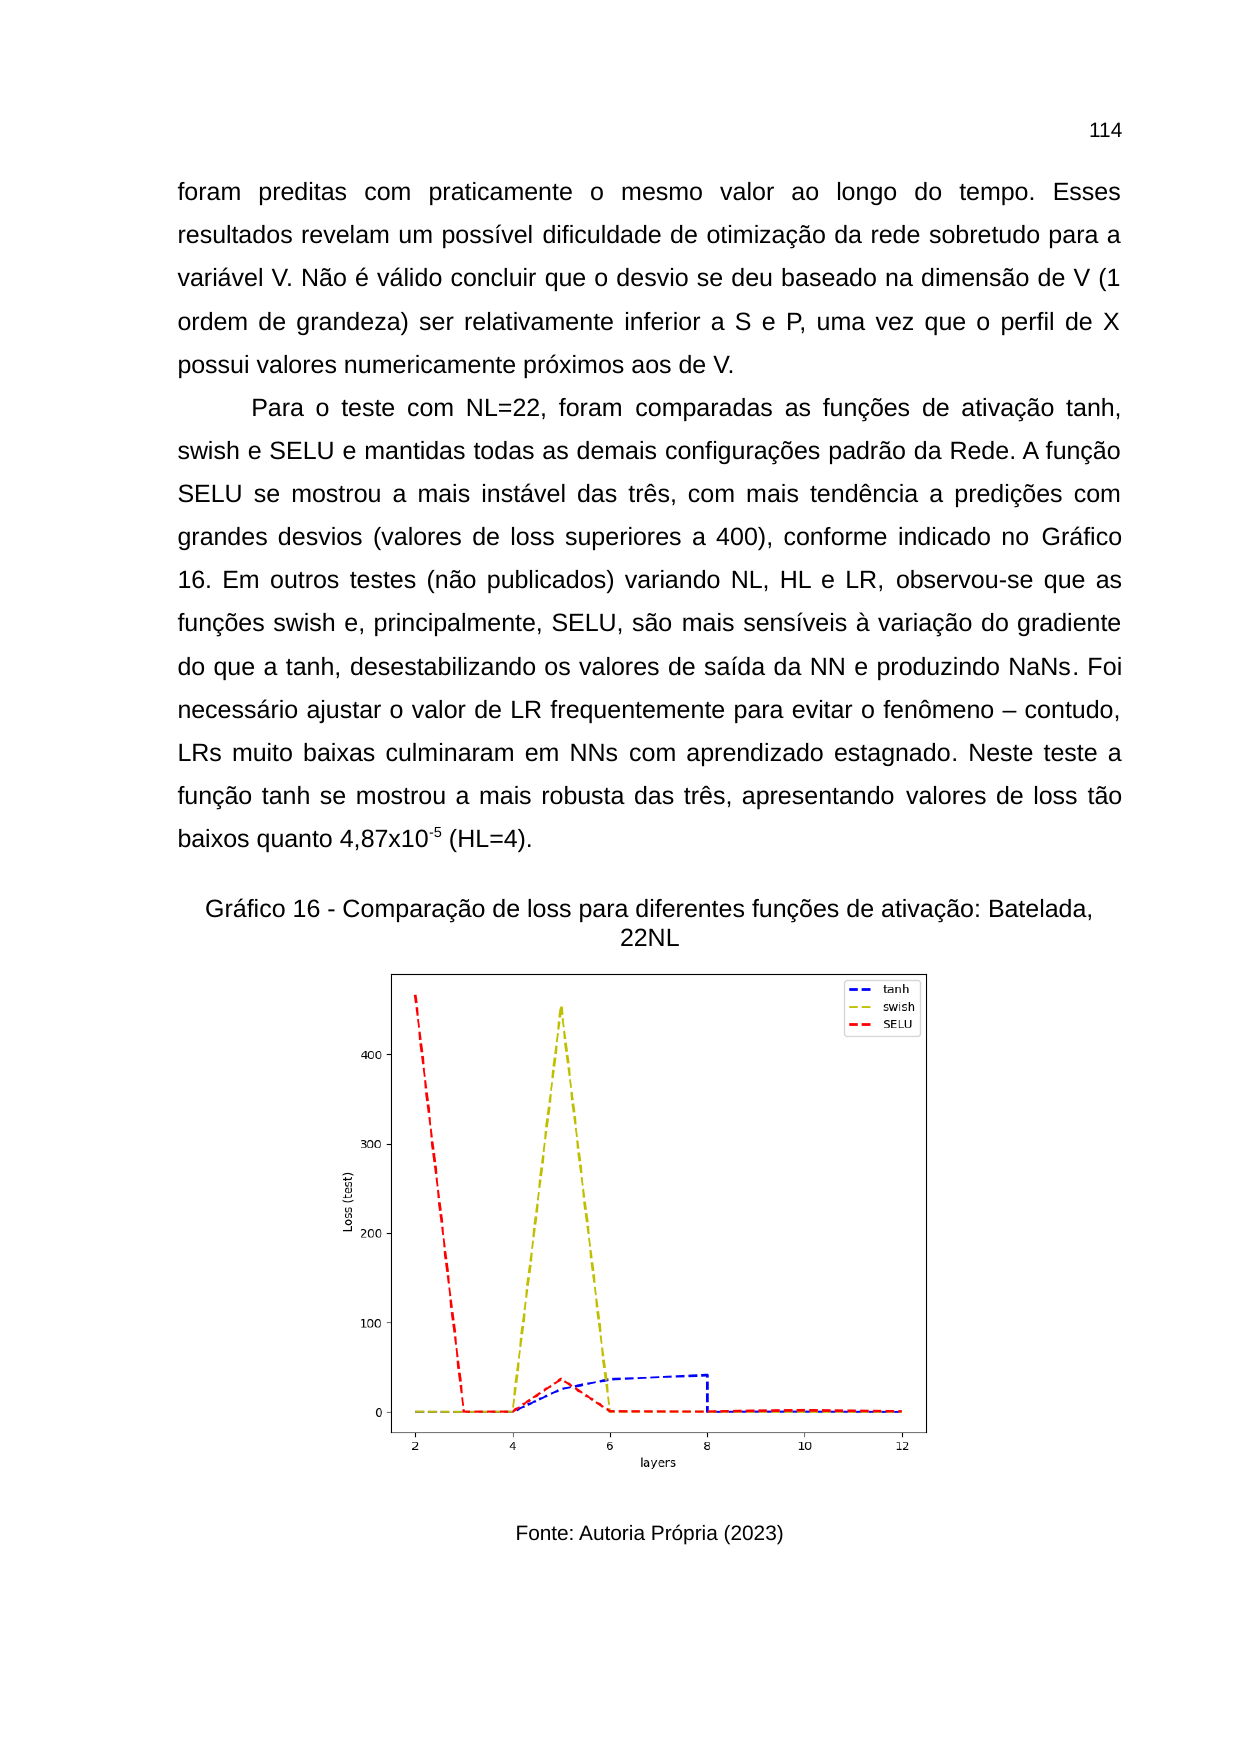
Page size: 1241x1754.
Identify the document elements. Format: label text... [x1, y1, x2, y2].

text Fonte: Autoria Própria (2023) [177, 1521, 1122, 1545]
text foram preditas com praticamente o mesmo valor ao longo do tempo. Esses resultados revelam um possível dificuldade de otimização da rede sobretudo para a variável V. Não é válido concluir que o desvio se deu baseado na dimensão de V (1 ordem de grandeza) ser relativamente inferior a S e P, uma vez que o perfil de X possui valores numericamente próximos aos de V. [177, 177, 1122, 378]
text Para o teste com NL=22, foram comparadas as funções de ativação tanh, swish e SELU e mantidas todas as demais configurações padrão da Rede. A função SELU se mostrou a mais instável das três, com mais tendência a predições com grandes desvios (valores de loss superiores a 400), conforme indicado no Gráfico 16. Em outros testes (não publicados) variando NL, HL e LR, observou-se que as funções swish e, principalmente, SELU, são mais sensíveis à variação do gradiente do que a tanh, desestabilizando os valores de saída da NN e produzindo NaNs. Foi necessário ajustar o valor de LR frequentemente para evitar o fenômeno – contudo, LRs muito baixas culminaram em NNs com aprendizado estagnado. Neste teste a função tanh se mostrou a mais robusta das três, apresentando valores de loss tão baixos quanto 4,87x10-5 (HL=4). [177, 393, 1122, 853]
picture [304, 951, 995, 1482]
text Gráfico 16 - Comparação de loss para diferentes funções de ativação: Batelada, 22NL [176, 894, 1123, 952]
